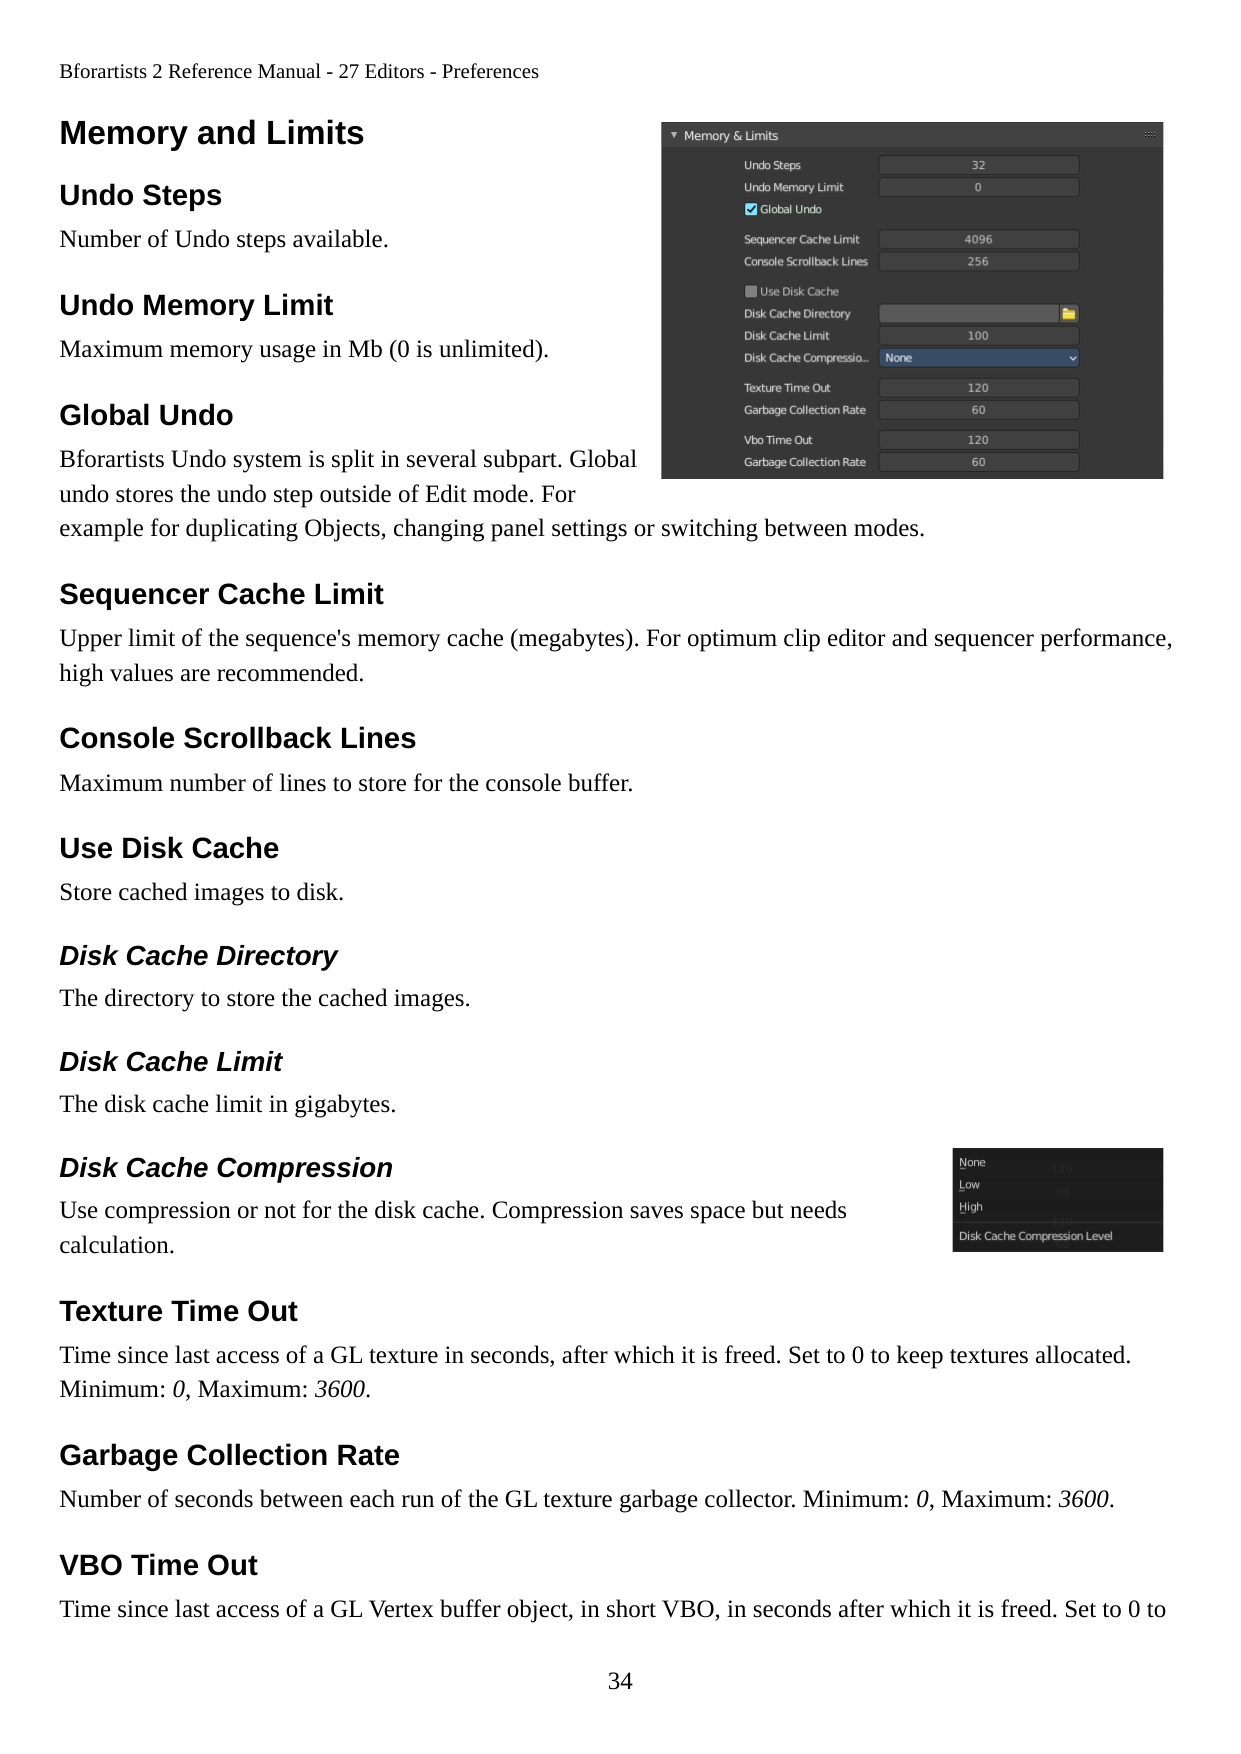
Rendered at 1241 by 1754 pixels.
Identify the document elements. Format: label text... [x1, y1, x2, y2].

subtitle Disk Cache Compression [59, 1151, 952, 1183]
text Bforartists Undo system is split in several subpart. Global undo stores the undo step outside of Edit mode. For example for duplicating Objects, changing panel settings or switching between modes. [59, 444, 1181, 542]
subtitle Sequencer Cache Limit [59, 577, 1181, 611]
subtitle Texture Time Out [59, 1293, 1181, 1327]
text Time since last access of a GL texture in seconds, after which it is freed. Set to 0 to keep textures allocated. Minimum: 0, Maximum: 3600. [59, 1340, 1181, 1403]
subtitle Global Undo [59, 398, 661, 432]
subtitle Undo Steps [59, 178, 661, 212]
subtitle Disk Cache Directory [59, 939, 1181, 971]
text The disk cache limit in gigabytes. [59, 1089, 1181, 1118]
text Number of Undo steps available. [59, 224, 661, 253]
subtitle Memory and Limits [59, 113, 1181, 151]
subtitle Disk Cache Limit [59, 1045, 1181, 1077]
text Upper limit of the sequence's memory cache (megabytes). For optimum clip editor and sequencer performance, high values are recommended. [59, 623, 1181, 686]
text Store cached images to disk. [59, 877, 1181, 906]
subtitle [1164, 398, 1181, 432]
subtitle Undo Memory Limit [59, 288, 661, 322]
subtitle VBO Time Out [59, 1548, 1181, 1581]
subtitle Console Scrollback Lines [59, 721, 1181, 755]
text Use compression or not for the disk cache. Compression saves space but needs calculation. [59, 1195, 1181, 1258]
text The directory to store the cached images. [59, 983, 1181, 1012]
subtitle [1164, 1151, 1181, 1183]
text Number of seconds between each run of the GL texture garbage collector. Minimum: 0, Maximum: 3600. [59, 1484, 1181, 1513]
subtitle Garbage Collection Rate [59, 1438, 1181, 1472]
text Maximum memory usage in Mb (0 is unlimited). [59, 334, 661, 363]
subtitle [1164, 178, 1181, 212]
text Maximum number of lines to store for the console buffer. [59, 768, 1181, 796]
picture [952, 1148, 1164, 1252]
subtitle [1164, 288, 1181, 322]
subtitle Use Disk Cache [59, 831, 1181, 865]
text Time since last access of a GL Vertex buffer object, in short VBO, in seconds after which it is freed. Set to 0 to [59, 1594, 1181, 1623]
picture [661, 122, 1164, 479]
